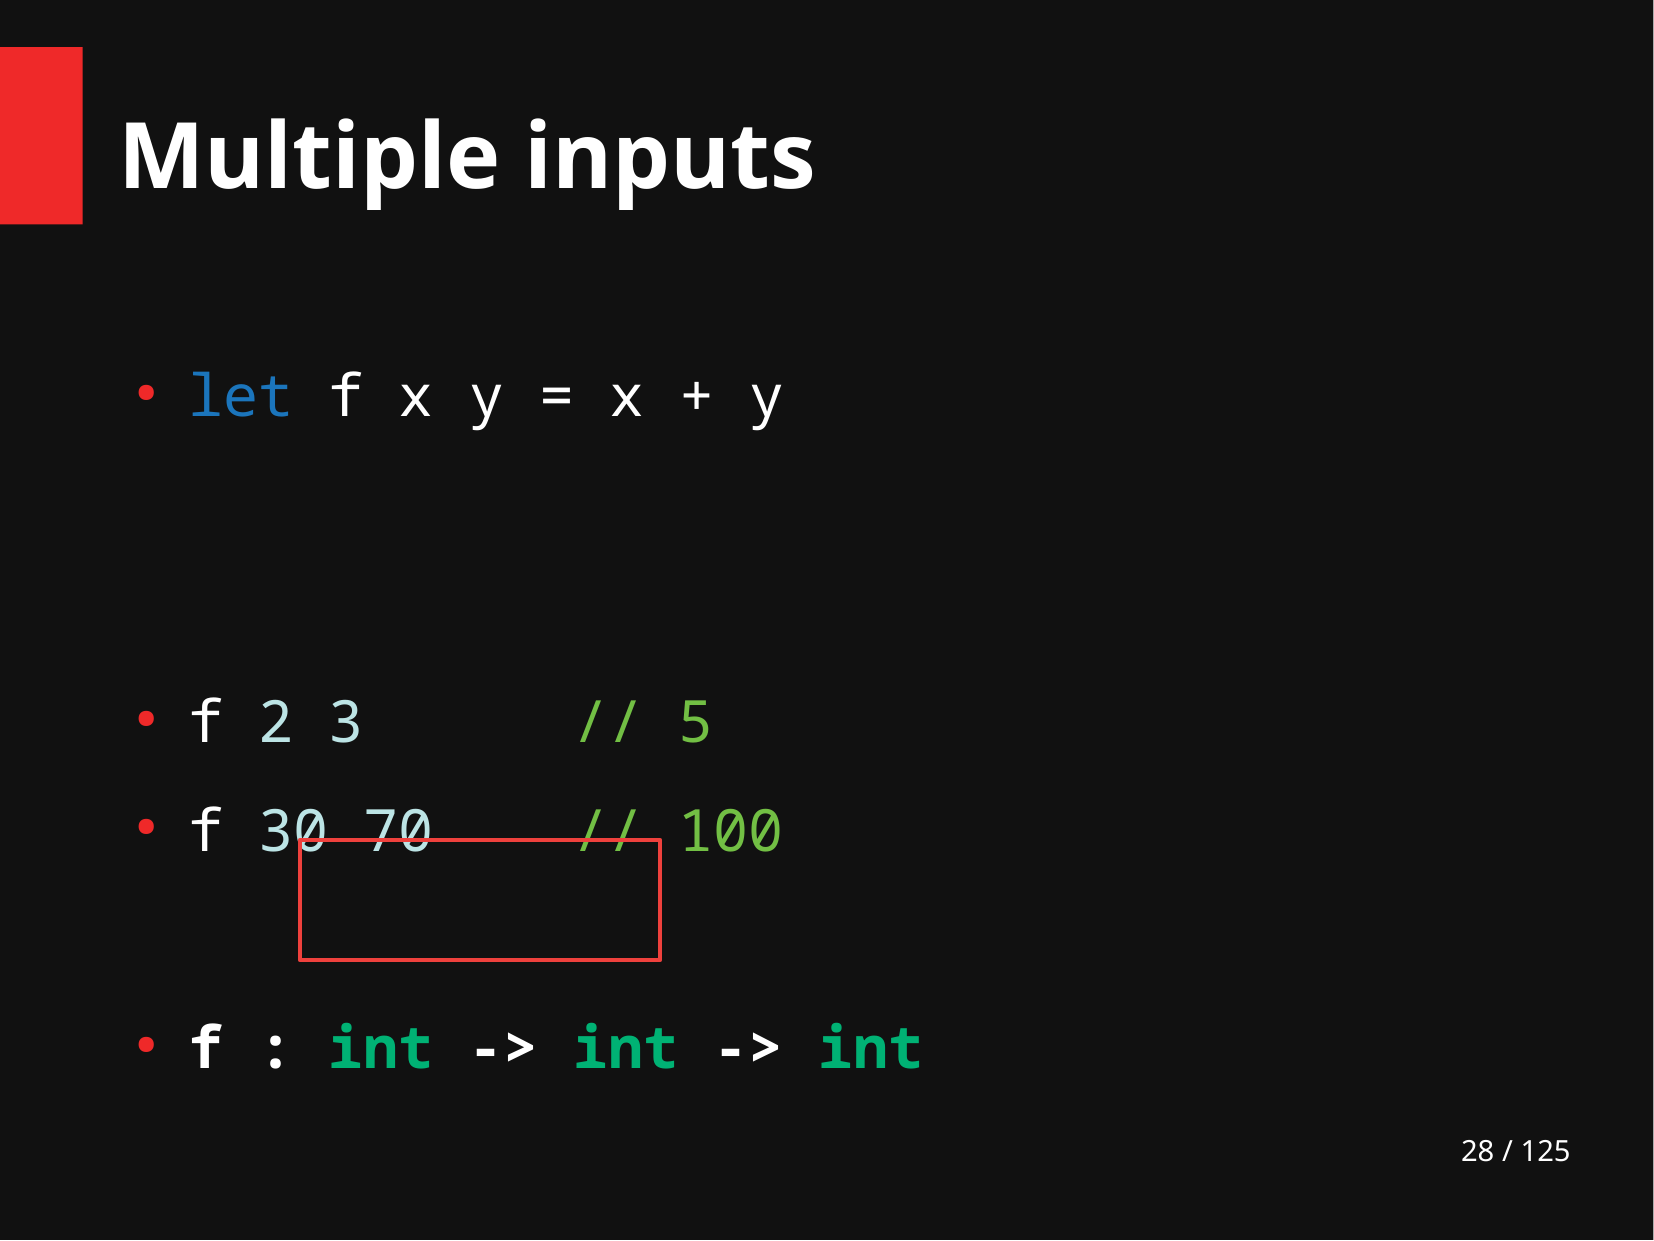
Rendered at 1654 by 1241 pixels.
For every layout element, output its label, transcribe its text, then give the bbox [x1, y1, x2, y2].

title Multiple inputs [118, 49, 1571, 257]
list let f x y = x + y f 2 3 // 5 f 30 70 // 100 f : int -> int -> int [118, 354, 1536, 1074]
